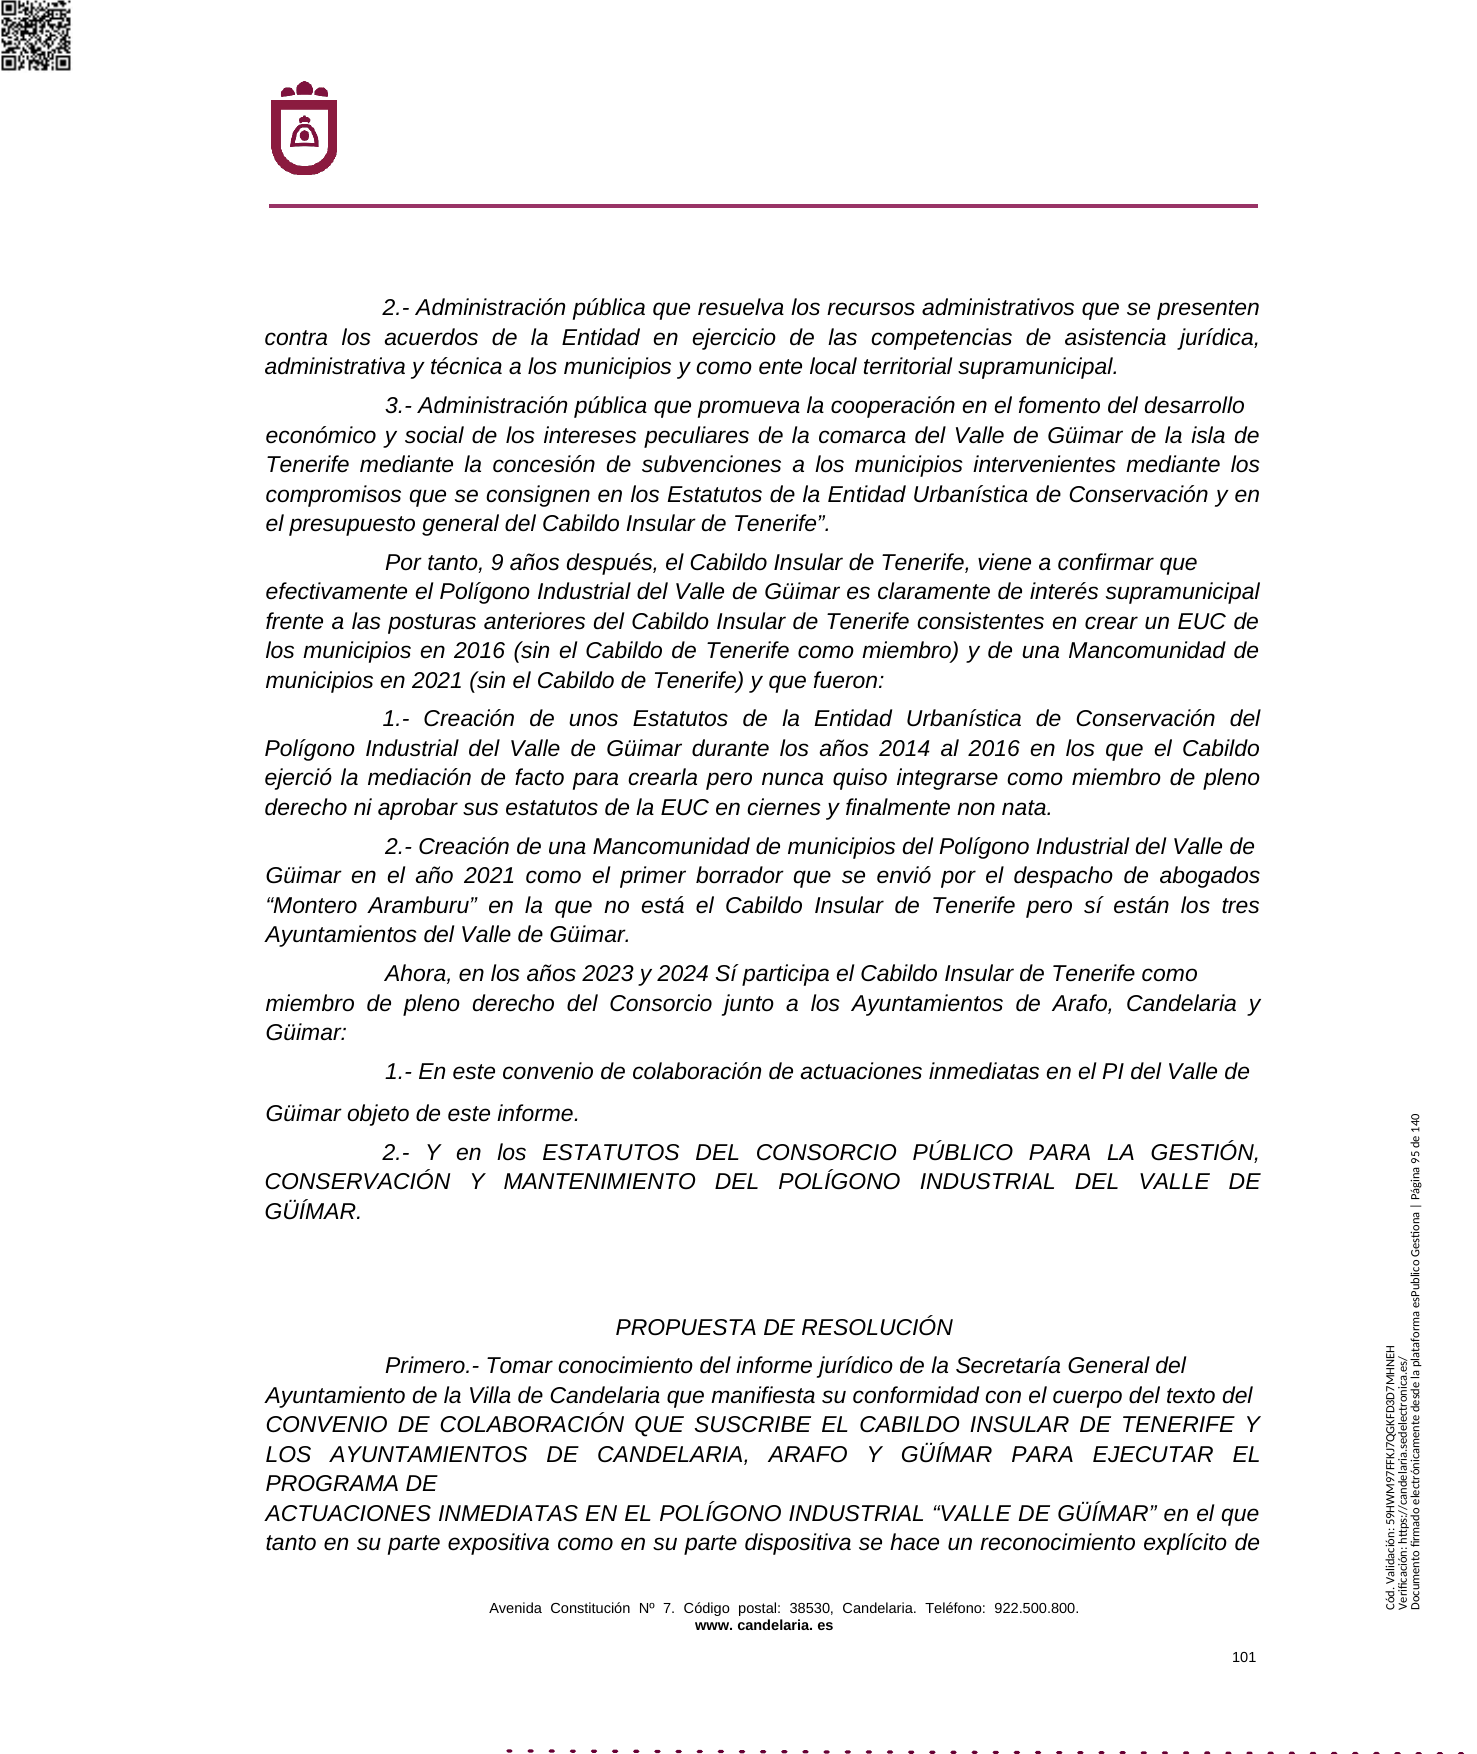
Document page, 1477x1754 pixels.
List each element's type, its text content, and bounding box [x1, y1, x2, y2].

text económico y social de los intereses peculiares de la comarca del Valle de Güimar de la isla de Tenerife mediante la concesión de subvenciones a los municipios intervenientes mediante los compromisos que se consignen en los Estatutos de la Entidad Urbanística de Conservación y en el presupuesto general del Cabildo Insular de Tenerife”. [265, 422, 1263, 536]
text Ahora, en los años 2023 y 2024 Sí participa el Cabildo Insular de Tenerife como [385, 960, 1263, 987]
text Güimar en el año 2021 como el primer borrador que se envió por el despacho de abogados “Montero Aramburu” en la que no está el Cabildo Insular de Tenerife pero sí están los tres Ayuntamientos del Valle de Güimar. [265, 862, 1263, 947]
text miembro de pleno derecho del Consorcio junto a los Ayuntamientos de Arafo, Candelaria y Güimar: [265, 990, 1263, 1046]
text 1.- En este convenio de colaboración de actuaciones inmediatas en el PI del Valle de [385, 1058, 1263, 1084]
text Primero.- Tomar conocimiento del informe jurídico de la Secretaría General del [385, 1352, 1263, 1379]
text CONVENIO DE COLABORACIÓN QUE SUSCRIBE EL CABILDO INSULAR DE TENERIFE Y LOS AYUNTAMIENTOS DE CANDELARIA, ARAFO Y GÜÍMAR PARA EJECUTAR EL PROGRAMA DE [265, 1411, 1263, 1497]
text Por tanto, 9 años después, el Cabildo Insular de Tenerife, viene a confirmar que [385, 549, 1263, 575]
text 2.- Administración pública que resuelva los recursos administrativos que se presenten contra los acuerdos de la Entidad en ejercicio de las competencias de asistencia jurídica, administrativa y técnica a los municipios y como ente local territorial supramunicipal. [264, 294, 1263, 379]
text efectivamente el Polígono Industrial del Valle de Güimar es claramente de interés supramunicipal frente a las posturas anteriores del Cabildo Insular de Tenerife consistentes en crear un EUC de los municipios en 2016 (sin el Cabildo de Tenerife como miembro) y de una Mancomunidad de municipios en 2021 (sin el Cabildo de Tenerife) y que fueron: [265, 578, 1263, 693]
text 2.- Creación de una Mancomunidad de municipios del Polígono Industrial del Valle de [385, 833, 1263, 859]
text 3.- Administración pública que promueva la cooperación en el fomento del desarrollo [385, 392, 1263, 418]
text 1.- Creación de unos Estatutos de la Entidad Urbanística de Conservación del Polígono Industrial del Valle de Güimar durante los años 2014 al 2016 en los que el Cabildo ejerció la mediación de facto para crearla pero nunca quiso integrarse como miembro de pleno derecho ni aprobar sus estatutos de la EUC en ciernes y finalmente non nata. [264, 705, 1263, 820]
text PROPUESTA DE RESOLUCIÓN [294, 1313, 1283, 1340]
text Güimar objeto de este informe. [265, 1100, 1263, 1126]
text 2.- Y en los ESTATUTOS DEL CONSORCIO PÚBLICO PARA LA GESTIÓN, CONSERVACIÓN Y MANTENIMIENTO DEL POLÍGONO INDUSTRIAL DEL VALLE DE GÜÍMAR. [264, 1139, 1263, 1224]
text ACTUACIONES INMEDIATAS EN EL POLÍGONO INDUSTRIAL “VALLE DE GÜÍMAR” en el que tanto en su parte expositiva como en su parte dispositiva se hace un reconocimiento explícito de [265, 1500, 1263, 1556]
text Ayuntamiento de la Villa de Candelaria que manifiesta su conformidad con el cuerpo del texto del [265, 1382, 1263, 1408]
